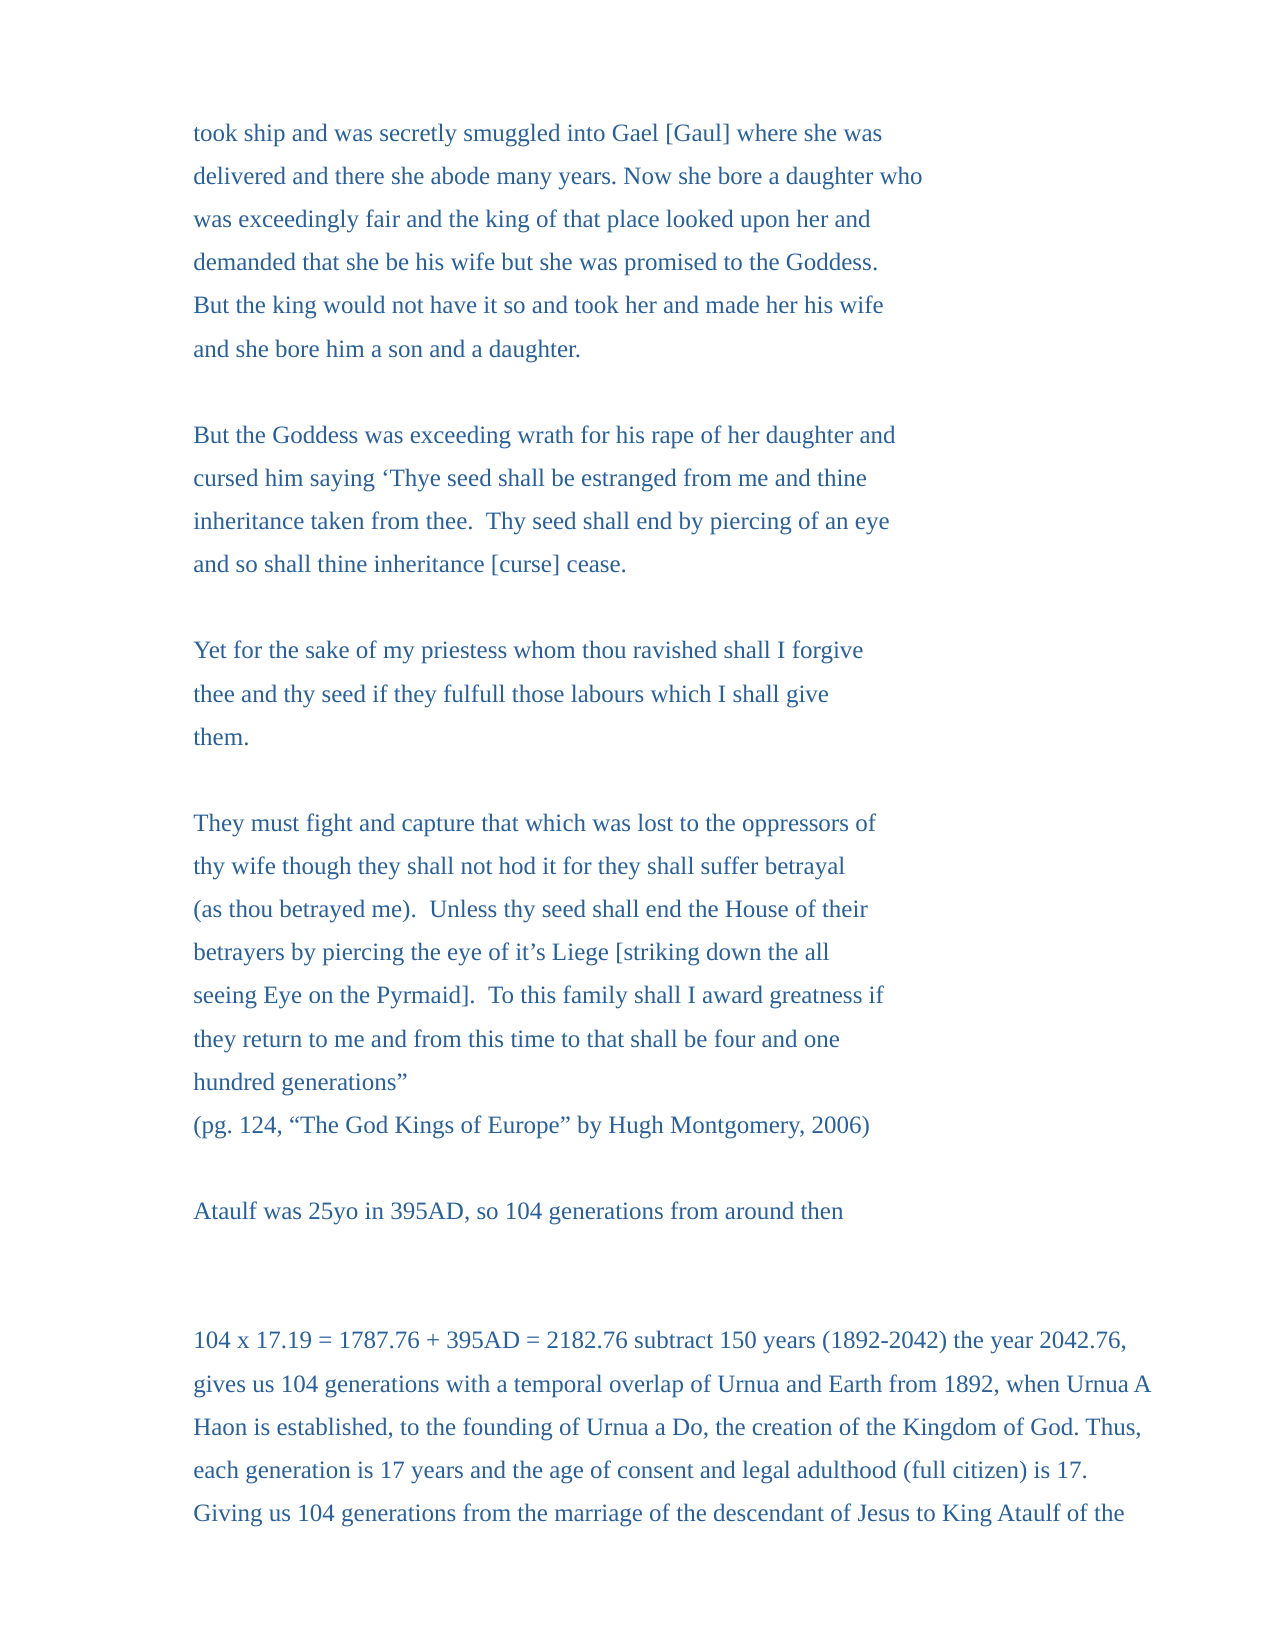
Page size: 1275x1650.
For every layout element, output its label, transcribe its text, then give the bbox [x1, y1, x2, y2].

text 104 x 17.19 = 1787.76 + 395AD = 2182.76 subtract 150 years (1892-2042) the year 2042.76, gives us 104 generations with a temporal overlap of Urnua and Earth from 1892, when Urnua A Haon is established, to the founding of Urnua a Do, the creation of the Kingdom of God. Thus, each generation is 17 years and the age of consent and legal adulthood (full citizen) is 17. Giving us 104 generations from the marriage of the descendant of Jesus to King Ataulf of the [193, 1282, 1157, 1527]
text took ship and was secretly smuggled into Gael [Gaul] where she was delivered and there she abode many years. Now she bore a daughter who was exceedingly fair and the king of that place looked upon her and demanded that she be his wife but she was promised to the Goddess. But the king would not have it so and took her and made her his wife and she bore him a son and a daughter. But the Goddess was exceeding wrath for his rape of her daughter and cursed him saying ‘Thye seed shall be estranged from me and thine inheritance taken from thee. Thy seed shall end by piercing of an eye and so shall thine inheritance [curse] cease. Yet for the sake of my priestess whom thou ravished shall I forgive thee and thy seed if they fulfull those labours which I shall give them. They must fight and capture that which was lost to the oppressors of thy wife though they shall not hod it for they shall suffer betrayal (as thou betrayed me). Unless thy seed shall end the House of their betrayers by piercing the eye of it’s Liege [striking down the all seeing Eye on the Pyrmaid]. To this family shall I award greatness if they return to me and from this time to that shall be four and one hundred generations” (pg. 124, “The God Kings of Europe” by Hugh Montgomery, 2006) [193, 118, 1157, 1182]
text Ataulf was 25yo in 395AD, so 104 generations from around then [193, 1196, 1157, 1225]
